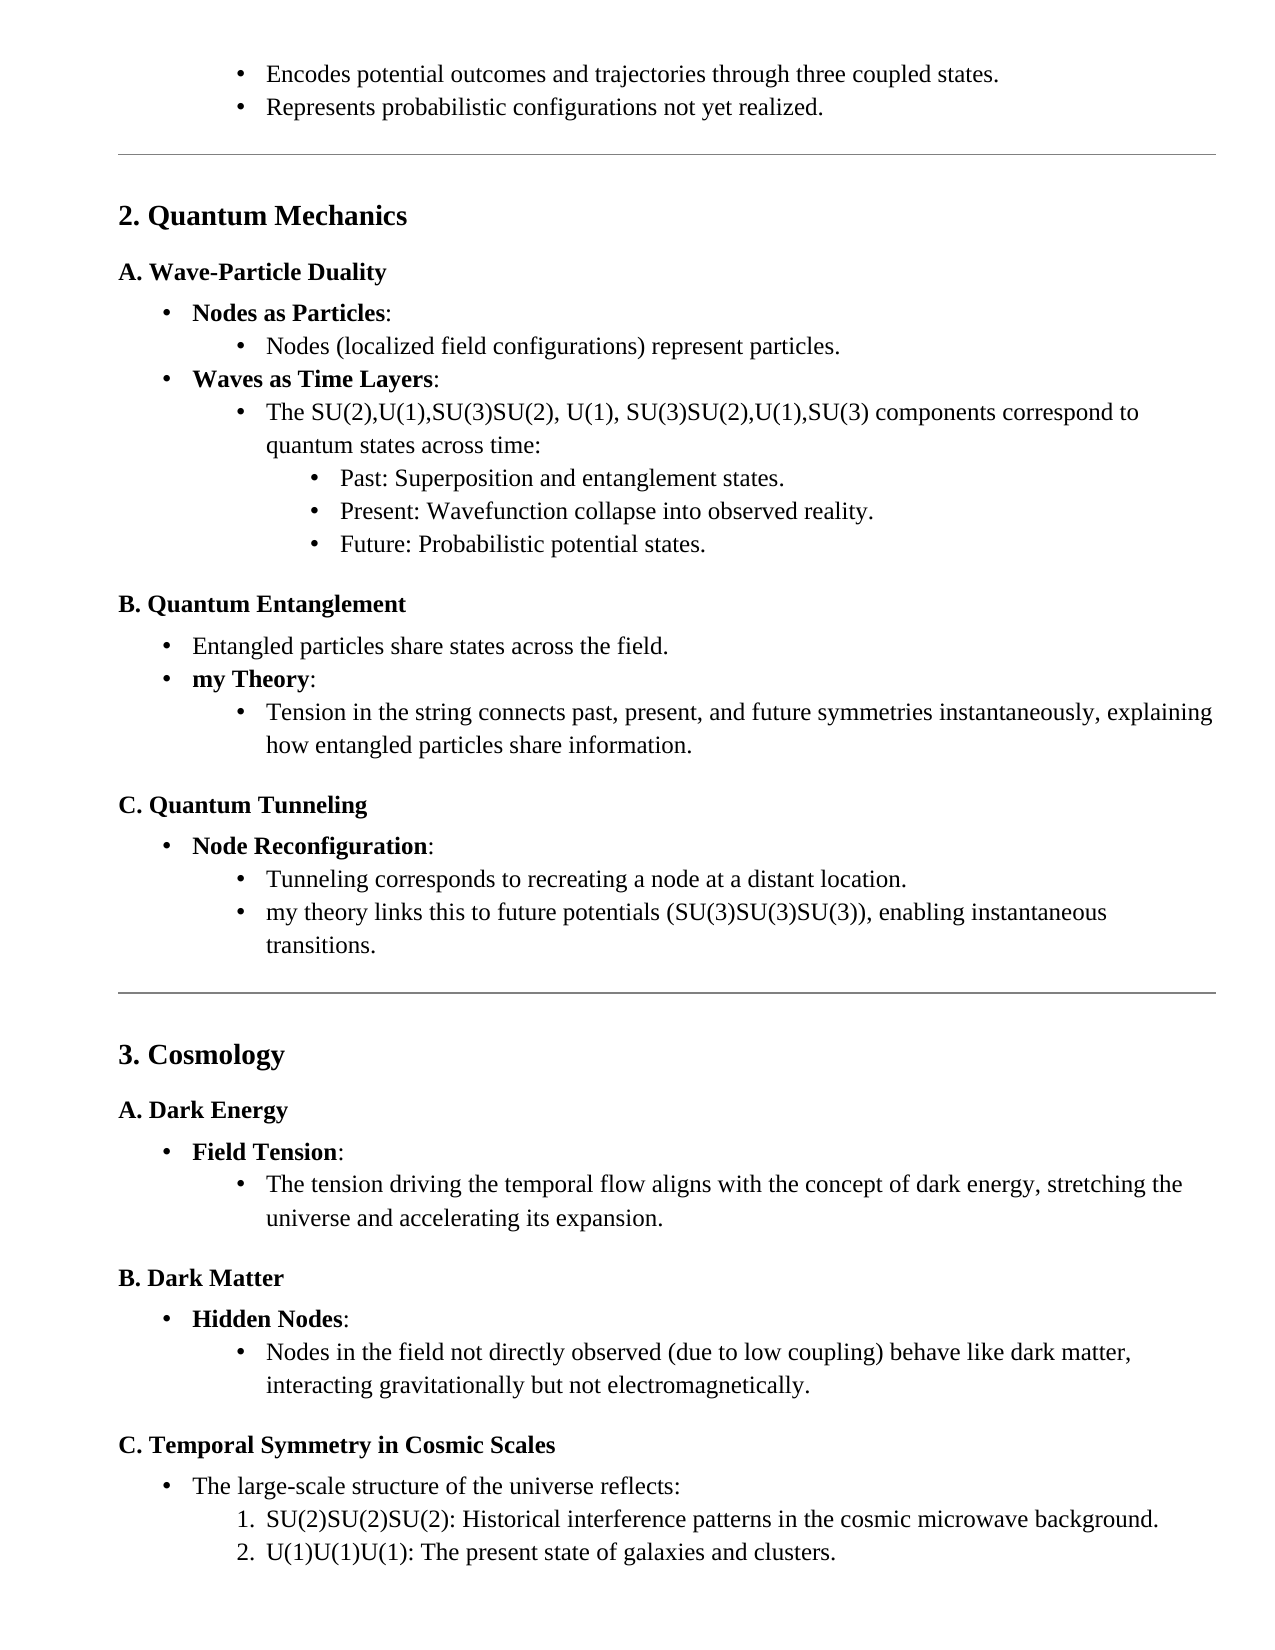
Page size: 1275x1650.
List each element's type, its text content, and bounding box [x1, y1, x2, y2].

list Encodes potential outcomes and trajectories through three coupled states. [236, 59, 1216, 88]
subtitle 2. Quantum Mechanics [118, 198, 1216, 232]
subtitle C. Quantum Tunneling [118, 790, 1216, 819]
list The large-scale structure of the universe reflects: [162, 1471, 1216, 1500]
list Nodes in the field not directly observed (due to low coupling) behave like dark matter, interacting gravitationally but not electromagnetically. [236, 1337, 1216, 1399]
list Node Reconfiguration: [162, 831, 1216, 860]
list The SU(2),U(1),SU(3)SU(2), U(1), SU(3)SU(2),U(1),SU(3) components correspond to quantum states across time: [236, 397, 1216, 459]
subtitle A. Wave-Particle Duality [118, 257, 1216, 286]
subtitle B. Quantum Entanglement [118, 589, 1216, 618]
list Tunneling corresponds to recreating a node at a distant location. [236, 864, 1216, 893]
list Waves as Time Layers: [162, 364, 1216, 393]
list Past: Superposition and entanglement states. [310, 463, 1216, 492]
list Entangled particles share states across the field. [162, 631, 1216, 659]
subtitle 3. Cosmology [118, 1037, 1216, 1070]
list SU(2)SU(2)SU(2): Historical interference patterns in the cosmic microwave background. [236, 1504, 1216, 1533]
list my theory links this to future potentials (SU(3)SU(3)SU(3)), enabling instantaneous transitions. [236, 897, 1216, 959]
subtitle B. Dark Matter [118, 1263, 1216, 1291]
list U(1)U(1)U(1): The present state of galaxies and clusters. [236, 1537, 1216, 1566]
subtitle C. Temporal Symmetry in Cosmic Scales [118, 1430, 1216, 1459]
list The tension driving the temporal flow aligns with the concept of dark energy, stretching the universe and accelerating its expansion. [236, 1169, 1216, 1231]
list my Theory: [162, 664, 1216, 693]
list Present: Wavefunction collapse into observed reality. [310, 496, 1216, 525]
list Future: Probabilistic potential states. [310, 529, 1216, 558]
list Hidden Nodes: [162, 1304, 1216, 1333]
list Represents probabilistic configurations not yet realized. [236, 92, 1216, 121]
list Field Tension: [162, 1137, 1216, 1165]
list Tension in the string connects past, present, and future symmetries instantaneously, explaining how entangled particles share information. [236, 697, 1216, 759]
list Nodes (localized field configurations) represent particles. [236, 331, 1216, 360]
list Nodes as Particles: [162, 298, 1216, 327]
subtitle A. Dark Energy [118, 1095, 1216, 1124]
